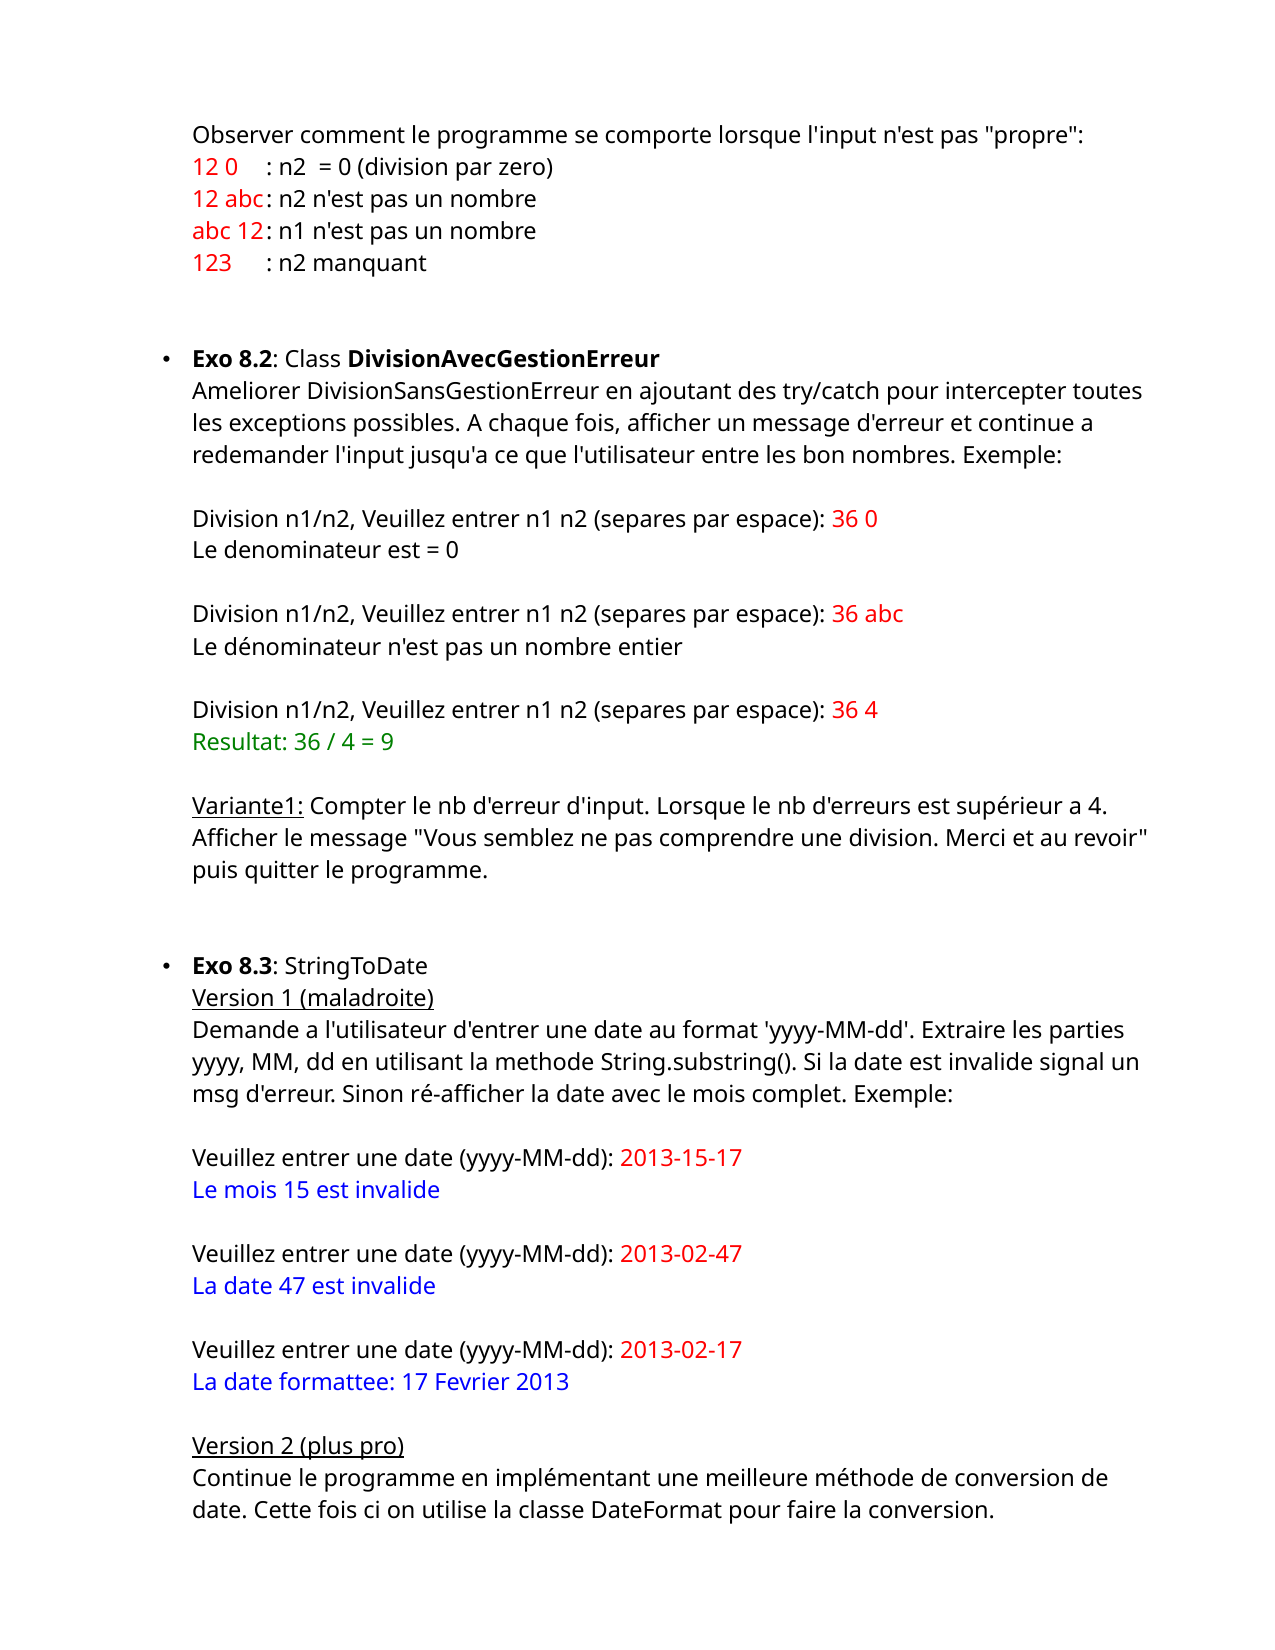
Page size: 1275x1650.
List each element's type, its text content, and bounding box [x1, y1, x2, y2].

list Exo 8.3: StringToDate Version 1 (maladroite) Demande a l'utilisateur d'entrer une date au format 'yyyy-MM-dd'. Extraire les parties yyyy, MM, dd en utilisant la methode String.substring(). Si la date est invalide signal un msg d'erreur. Sinon ré-afficher la date avec le mois complet. Exemple: Veuillez entrer une date (yyyy-MM-dd): 2013-15-17 Le mois 15 est invalide Veuillez entrer une date (yyyy-MM-dd): 2013-02-47 La date 47 est invalide Veuillez entrer une date (yyyy-MM-dd): 2013-02-17 La date formattee: 17 Fevrier 2013 Version 2 (plus pro) Continue le programme en implémentant une meilleure méthode de conversion de date. Cette fois ci on utilise la classe DateFormat pour faire la conversion. [162, 949, 1157, 1525]
list Exo 8.2: Class DivisionAvecGestionErreur Ameliorer DivisionSansGestionErreur en ajoutant des try/catch pour intercepter toutes les exceptions possibles. A chaque fois, afficher un message d'erreur et continue a redemander l'input jusqu'a ce que l'utilisateur entre les bon nombres. Exemple: Division n1/n2, Veuillez entrer n1 n2 (separes par espace): 36 0 Le denominateur est = 0 Division n1/n2, Veuillez entrer n1 n2 (separes par espace): 36 abc Le dénominateur n'est pas un nombre entier Division n1/n2, Veuillez entrer n1 n2 (separes par espace): 36 4 Resultat: 36 / 4 = 9 Variante1: Compter le nb d'erreur d'input. Lorsque le nb d'erreurs est supérieur a 4. Afficher le message "Vous semblez ne pas comprendre une division. Merci et au revoir" puis quitter le programme. [162, 342, 1157, 949]
list Observer comment le programme se comporte lorsque l'input n'est pas "propre": 12 0 : n2 = 0 (division par zero) 12 abc : n2 n'est pas un nombre abc 12 : n1 n'est pas un nombre 123 : n2 manquant [162, 118, 1157, 342]
